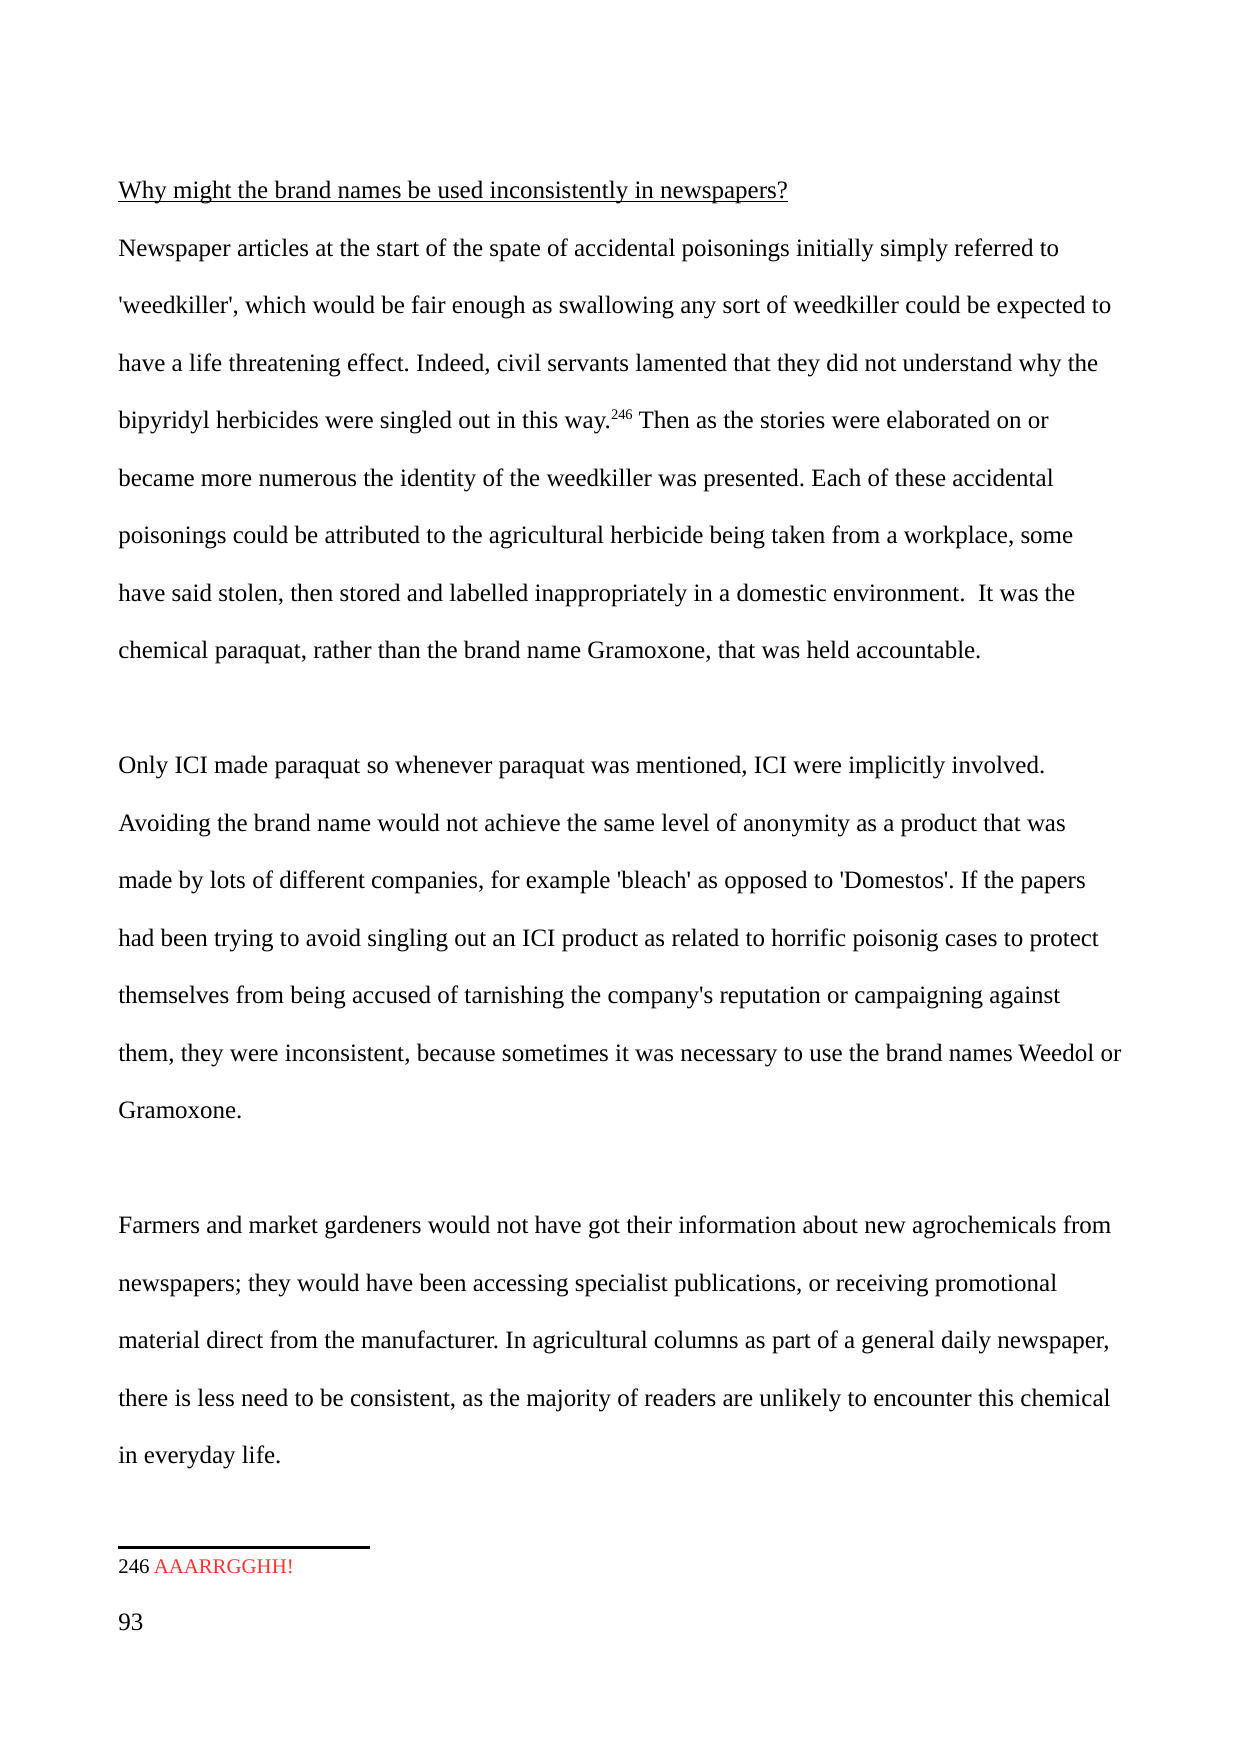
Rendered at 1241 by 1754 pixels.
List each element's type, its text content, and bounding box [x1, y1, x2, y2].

text Newspaper articles at the start of the spate of accidental poisonings initially simply referred to 'weedkiller', which would be fair enough as swallowing any sort of weedkiller could be expected to have a life threatening effect. Indeed, civil servants lamented that they did not understand why the bipyridyl herbicides were singled out in this way. Then as the stories were elaborated on or became more numerous the identity of the weedkiller was presented. Each of these accidental poisonings could be attributed to the agricultural herbicide being taken from a workplace, some have said stolen, then stored and labelled inappropriately in a domestic environment. It was the chemical paraquat, rather than the brand name Gramoxone, that was held accountable. [118, 233, 1122, 664]
text Why might the brand names be used inconsistently in newspapers? [118, 176, 1122, 204]
text Only ICI made paraquat so whenever paraquat was mentioned, ICI were implicitly involved. Avoiding the brand name would not achieve the same level of anonymity as a product that was made by lots of different companies, for example 'bleach' as opposed to 'Domestos'. If the papers had been trying to avoid singling out an ICI product as related to horrific poisonig cases to protect themselves from being accused of tarnishing the company's reputation or campaigning against them, they were inconsistent, because sometimes it was necessary to use the brand names Weedol or Gramoxone. [118, 751, 1122, 1124]
text AAARRGGHH! [118, 1553, 1122, 1578]
text Farmers and market gardeners would not have got their information about new agrochemicals from newspapers; they would have been accessing specialist publications, or receiving promotional material direct from the manufacturer. In agricultural columns as part of a general daily newspaper, there is less need to be consistent, as the majority of readers are unlikely to encounter this chemical in everyday life. [118, 1211, 1122, 1469]
